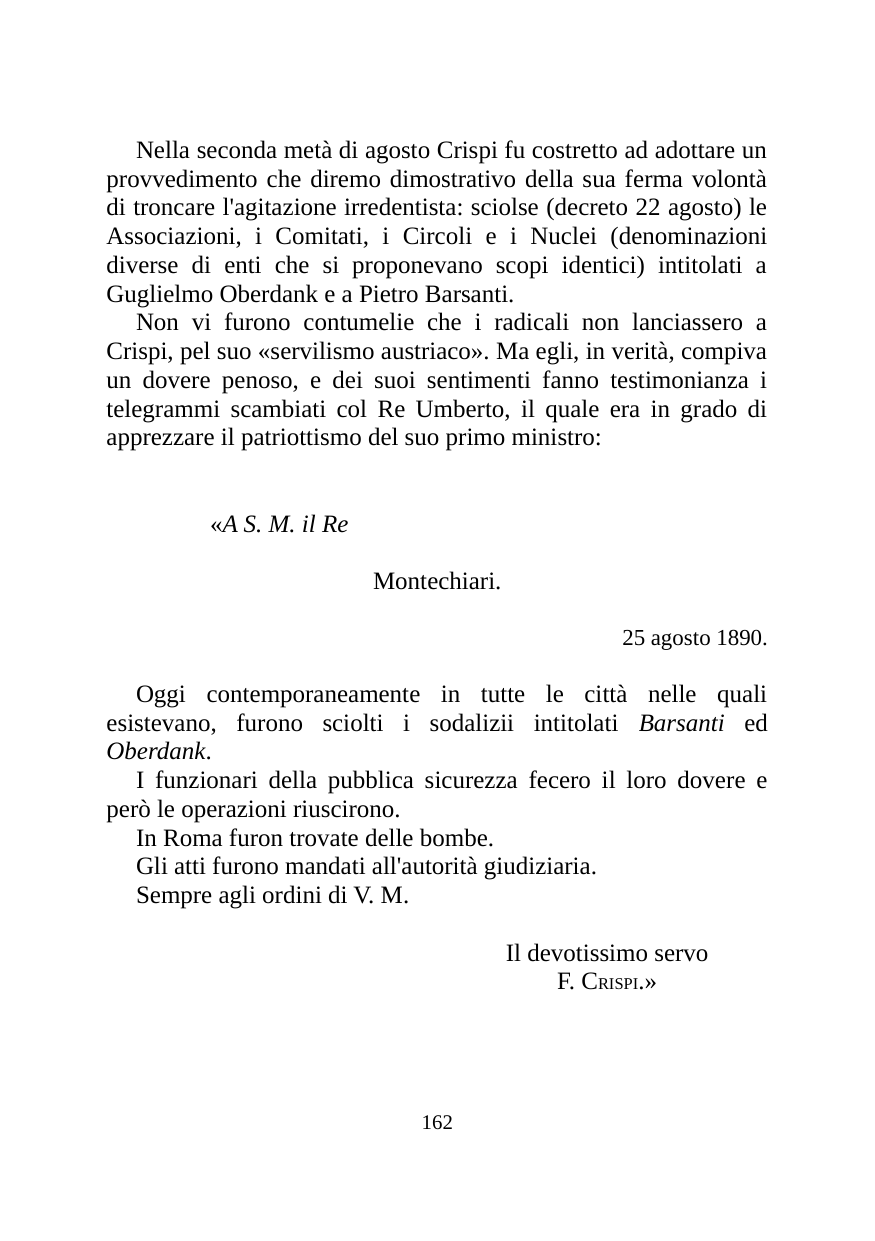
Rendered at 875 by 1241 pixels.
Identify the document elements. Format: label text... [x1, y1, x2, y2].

text Il devotissimo servo [446, 938, 768, 966]
text Oggi contemporaneamente in tutte le città nelle quali esistevano, furono sciolti i sodalizii intitolati Barsanti ed Oberdank. [106, 679, 768, 765]
text F. Crispi.» [446, 966, 768, 995]
text I funzionari della pubblica sicurezza fecero il loro dovere e però le operazioni riuscirono. [106, 765, 768, 823]
text In Roma furon trovate delle bombe. [106, 823, 768, 851]
text Montechiari. [106, 566, 768, 595]
text Gli atti furono mandati all'autorità giudiziaria. [106, 851, 768, 880]
text Non vi furono contumelie che i radicali non lanciassero a Crispi, pel suo «servilismo austriaco». Ma egli, in verità, compiva un dovere penoso, e dei suoi sentimenti fanno testimonianza i telegrammi scambiati col Re Umberto, il quale era in grado di apprezzare il patriottismo del suo primo ministro: [106, 307, 768, 451]
text Nella seconda metà di agosto Crispi fu costretto ad adottare un provvedimento che diremo dimostrativo della sua ferma volontà di troncare l'agitazione irredentista: sciolse (decreto 22 agosto) le Associazioni, i Comitati, i Circoli e i Nuclei (denominazioni diverse di enti che si proponevano scopi identici) intitolati a Guglielmo Oberdank e a Pietro Barsanti. [106, 135, 768, 307]
text «A S. M. il Re [180, 509, 768, 537]
text Sempre agli ordini di V. M. [106, 880, 768, 909]
text 25 agosto 1890. [106, 624, 768, 650]
